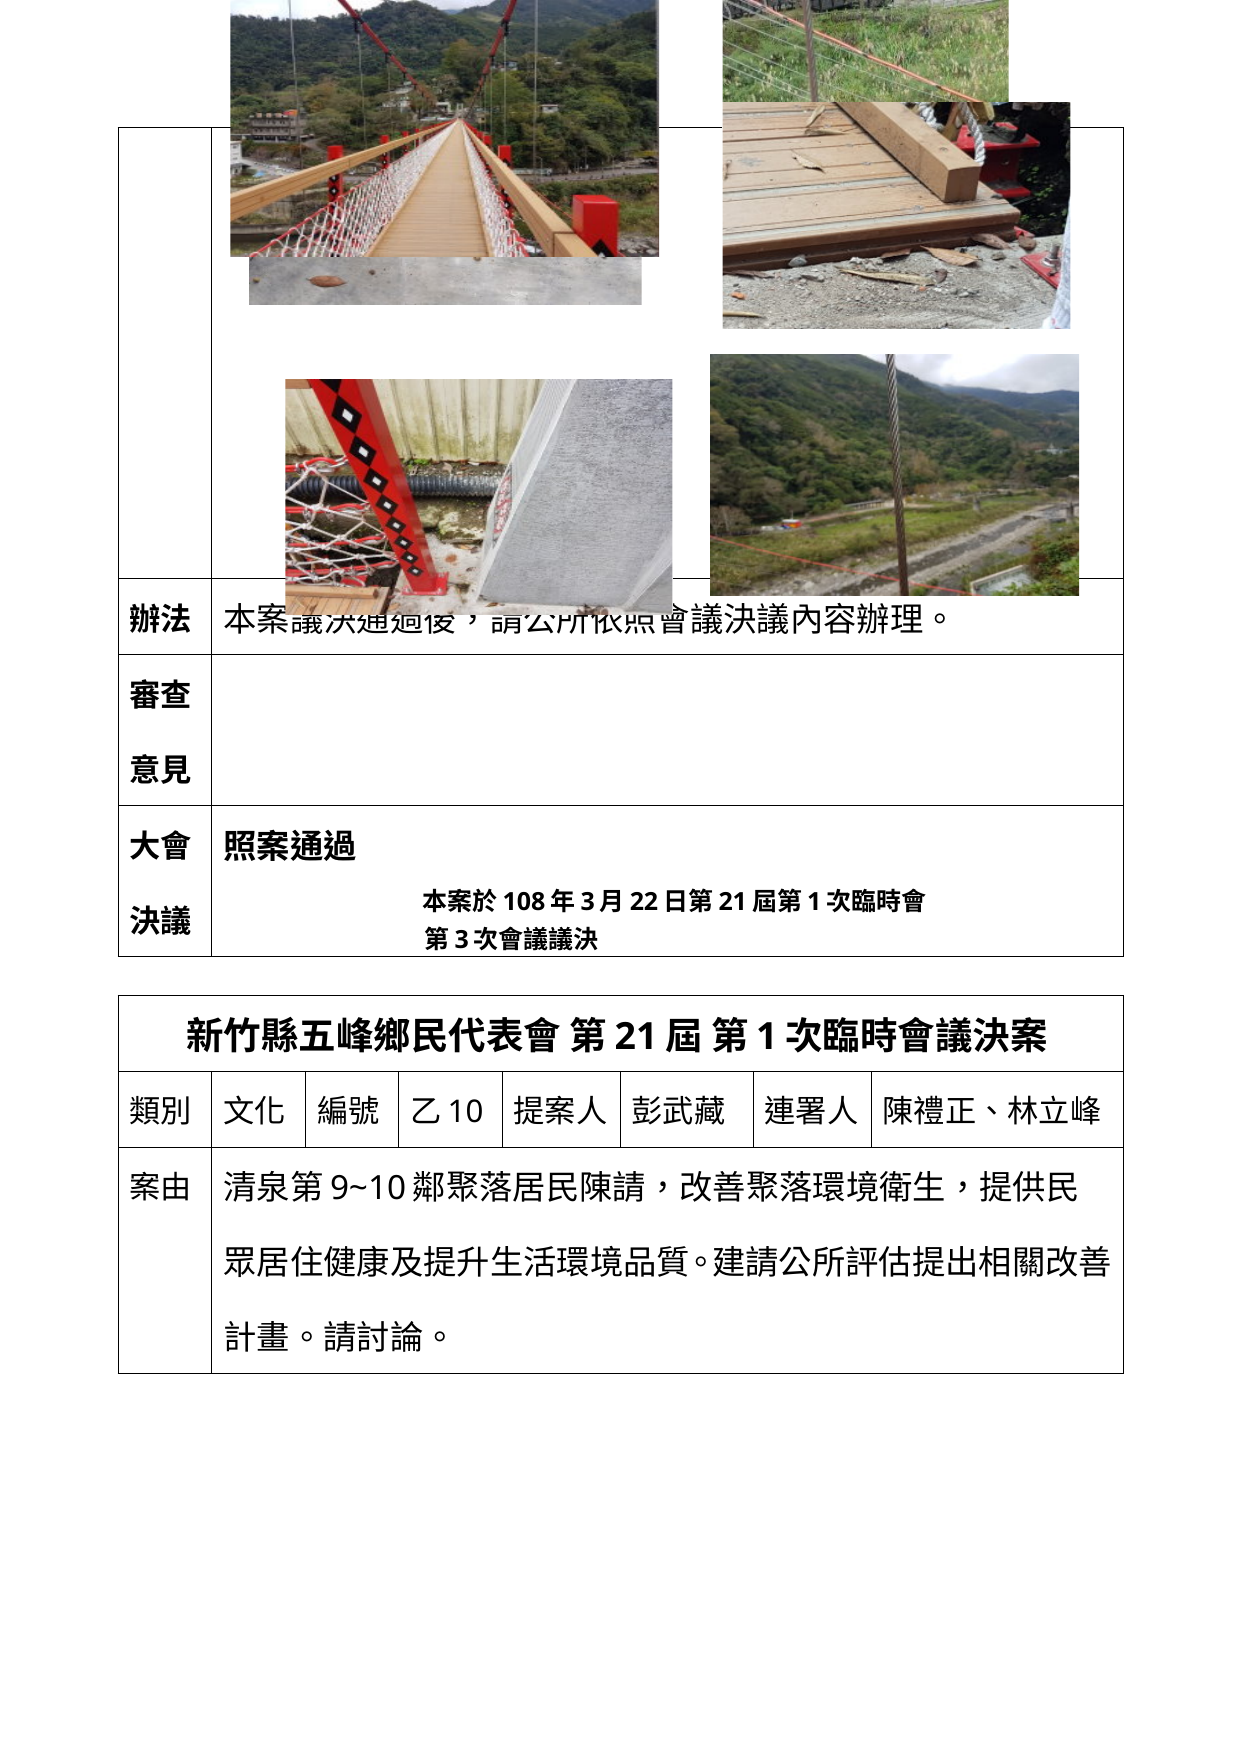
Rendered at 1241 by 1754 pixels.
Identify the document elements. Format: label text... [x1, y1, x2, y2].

table_cell 本案議決通過後，請公所依照會議決議內容辦理。 [212, 579, 1123, 654]
table_cell 照案通過 本案於108年3月22日第21屆第1次臨時會 第3次會議議決 [212, 806, 1123, 956]
table_cell 提案人 [503, 1072, 620, 1147]
table_cell 編號 [306, 1072, 398, 1147]
table_cell 連署人 [754, 1072, 871, 1147]
table_cell [212, 655, 1123, 805]
table_cell 大會 決議 [119, 806, 211, 956]
picture [722, 0, 1071, 329]
picture [710, 354, 1080, 596]
table_cell 清泉第9~10鄰聚落居民陳請，改善聚落環境衛生，提供民眾居住健康及提升生活環境品質。建請公所評估提出相關改善計畫。請討論。 [212, 1148, 1123, 1373]
table_cell 彭武藏 [621, 1072, 753, 1147]
table_header 新竹縣五峰鄉民代表會 第21屆 第1次臨時會議決案 [119, 996, 1123, 1071]
table_cell 審查 意見 [119, 655, 211, 805]
table_cell 乙10 [399, 1072, 502, 1147]
table_cell 陳禮正、林立峰 [872, 1072, 1123, 1147]
table_cell [212, 128, 1123, 578]
picture [285, 379, 673, 615]
table_cell [119, 128, 211, 578]
table_cell 案由 [119, 1148, 211, 1373]
table_cell 辦法 [119, 579, 211, 654]
table_cell 類別 [119, 1072, 211, 1147]
picture [230, 0, 660, 305]
table_cell 文化 [212, 1072, 305, 1147]
